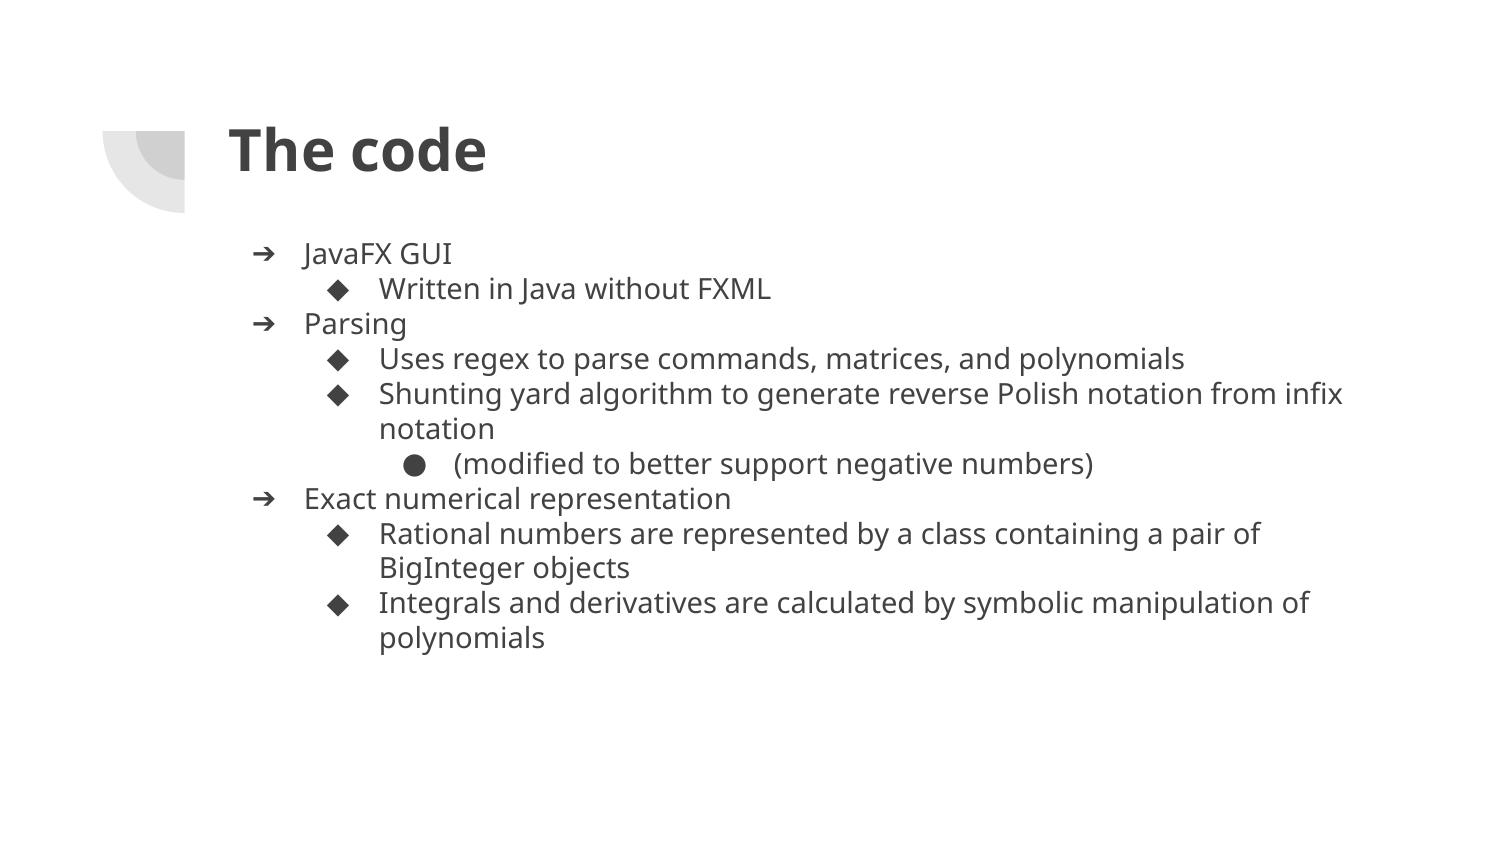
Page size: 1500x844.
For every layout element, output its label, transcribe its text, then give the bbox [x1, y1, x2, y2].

list JavaFX GUI Written in Java without FXML Parsing Uses regex to parse commands, matrices, and polynomials Shunting yard algorithm to generate reverse Polish notation from infix notation (modified to better support negative numbers) Exact numerical representation Rational numbers are represented by a class containing a pair of BigInteger objects Integrals and derivatives are calculated by symbolic manipulation of polynomials [213, 220, 1368, 744]
title The code [213, 98, 1368, 220]
